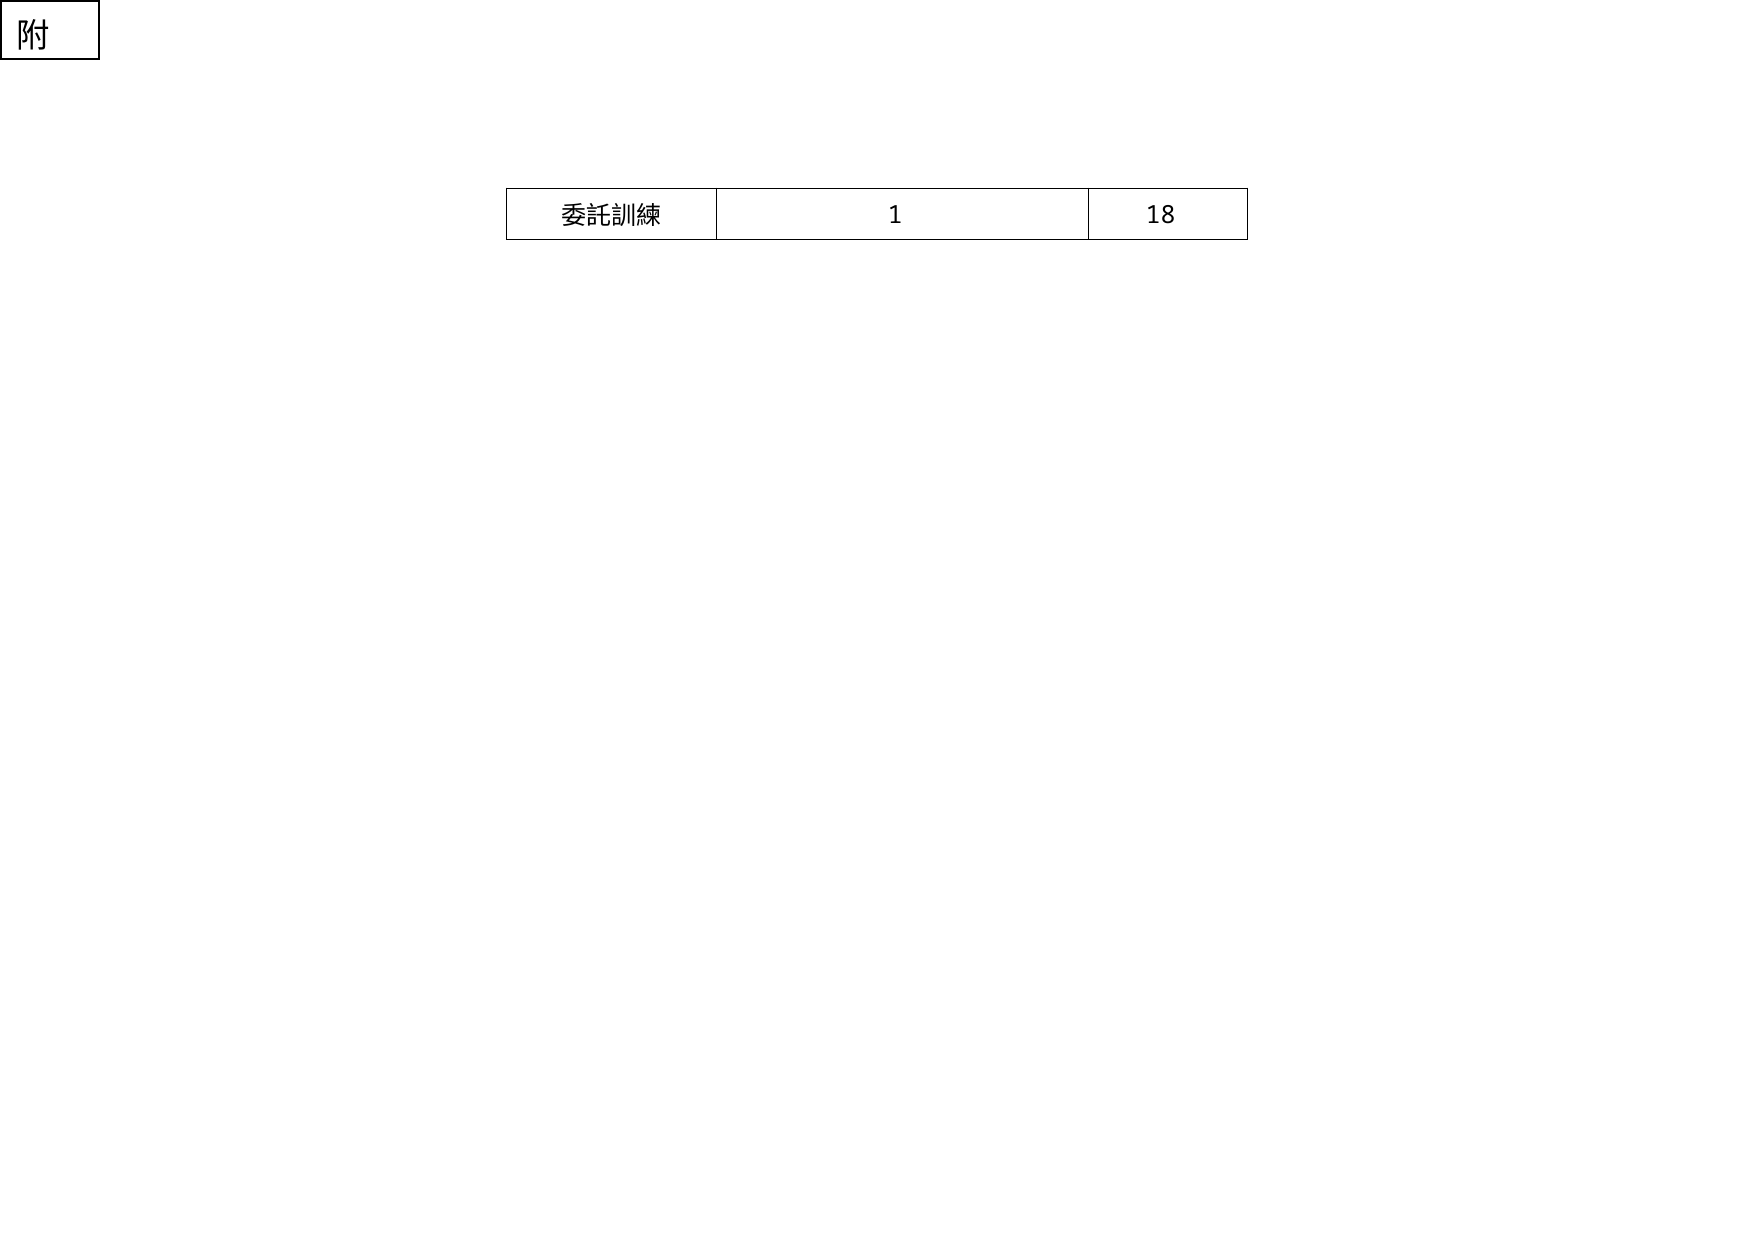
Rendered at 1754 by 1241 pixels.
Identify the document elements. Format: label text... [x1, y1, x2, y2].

table_cell 1 [717, 189, 1088, 239]
table_cell 委託訓練 [507, 189, 716, 239]
table_cell 18 [1089, 189, 1247, 239]
